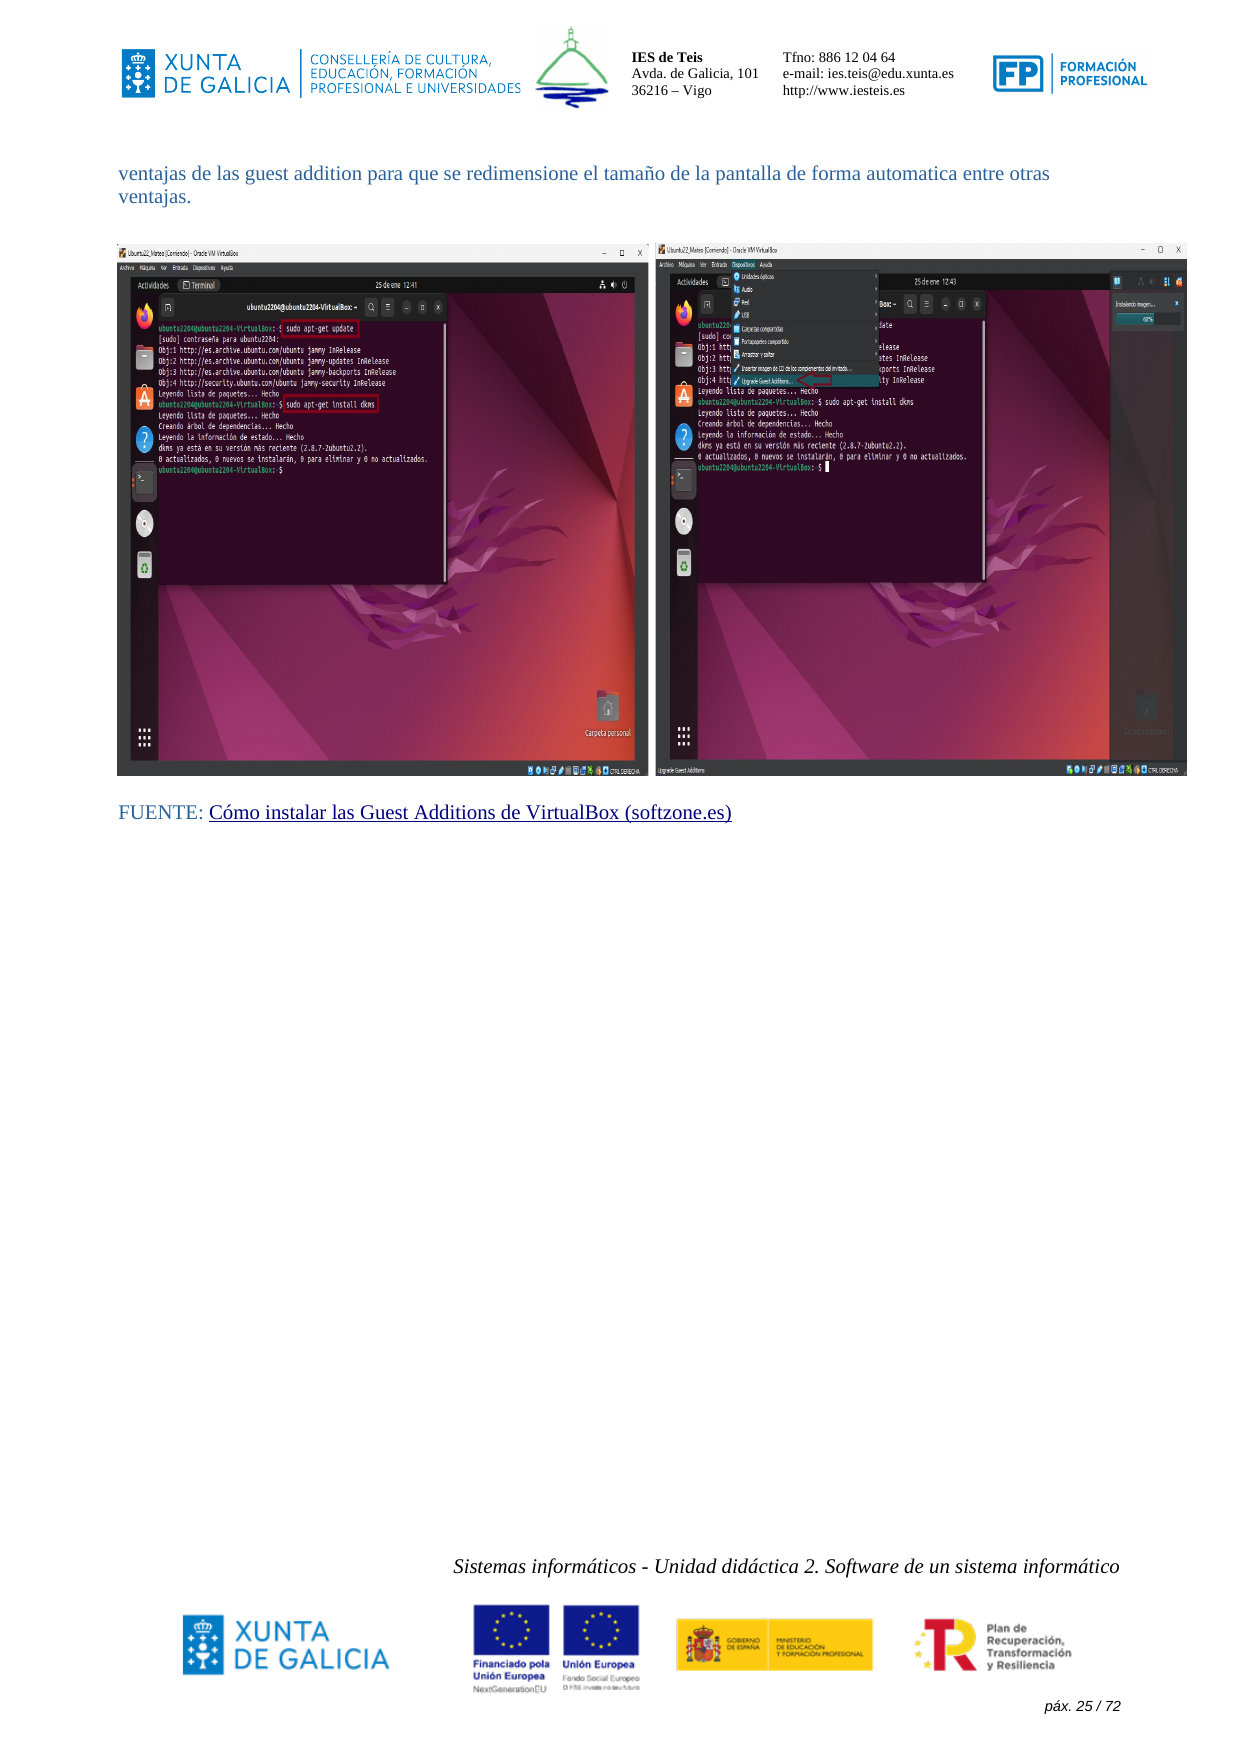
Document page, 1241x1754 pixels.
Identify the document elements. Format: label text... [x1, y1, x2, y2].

text FUENTE: Cómo instalar las Guest Additions de VirtualBox (softzone.es) [118, 800, 1122, 824]
picture [655, 243, 1187, 776]
text ventajas de las guest addition para que se redimensione el tamaño de la pantalla de forma automatica entre otras ventajas. [118, 160, 1122, 208]
picture [117, 244, 649, 776]
picture [534, 25, 611, 110]
picture [121, 49, 521, 98]
picture [989, 50, 1153, 97]
picture [182, 1593, 1085, 1700]
